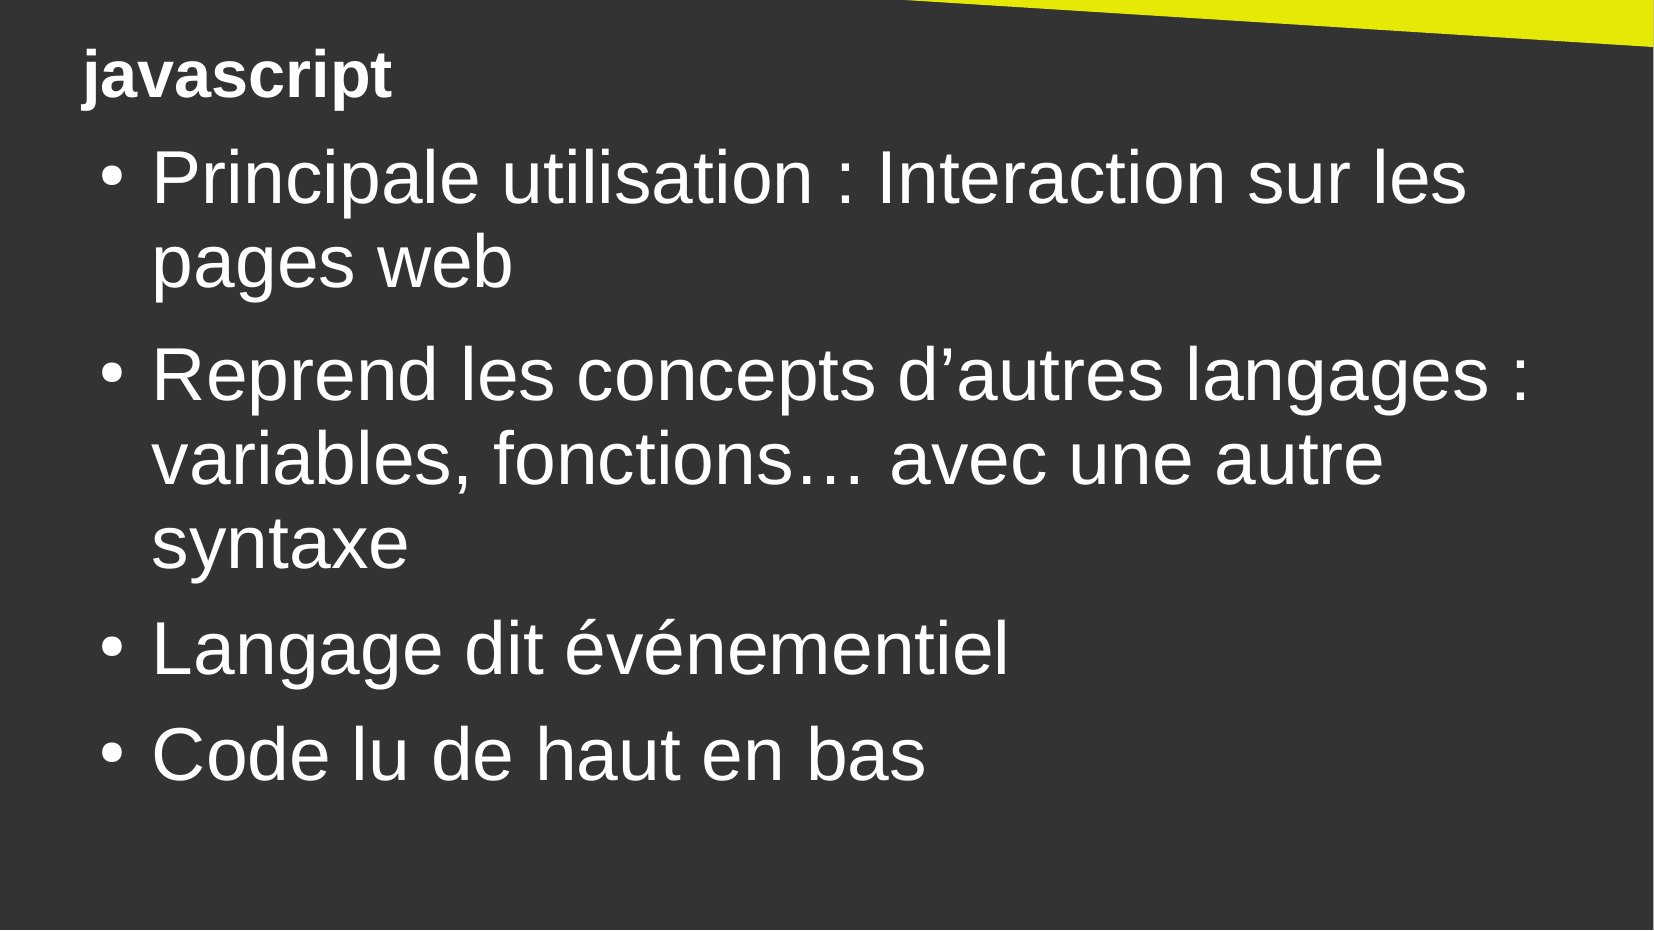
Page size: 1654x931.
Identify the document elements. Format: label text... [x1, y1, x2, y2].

list Principale utilisation : Interaction sur les pages web Reprend les concepts d’autres langages : variables, fonctions… avec une autre syntaxe Langage dit événementiel Code lu de haut en bas [80, 135, 1620, 827]
title javascript [82, 37, 1571, 114]
text_box [904, 0, 1654, 48]
